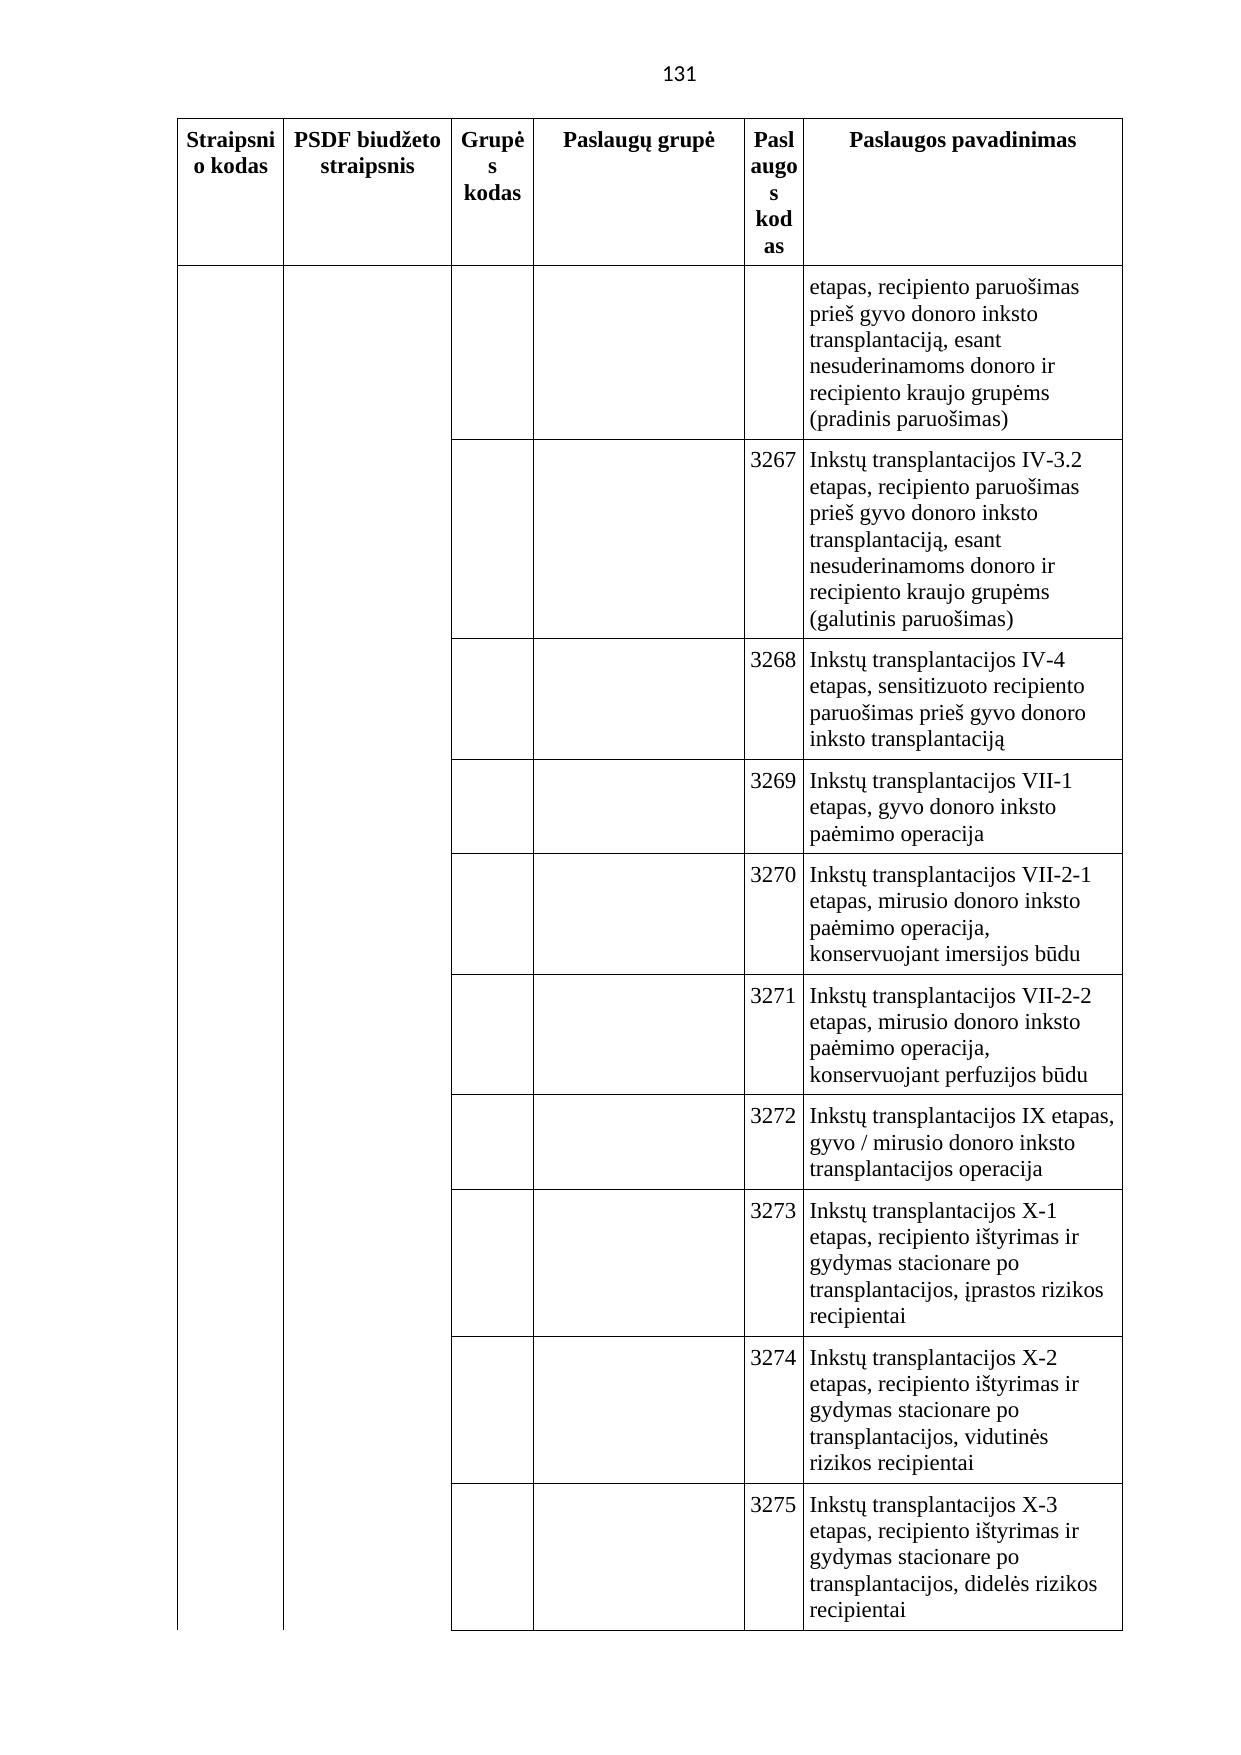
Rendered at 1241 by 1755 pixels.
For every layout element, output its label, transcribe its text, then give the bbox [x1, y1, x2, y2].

table_cell 3270 [745, 854, 803, 974]
table_cell Inkstų transplantacijos VII-2-1 etapas, mirusio donoro inksto paėmimo operacija, konservuojant imersijos būdu [804, 854, 1122, 974]
table_cell 3274 [745, 1337, 803, 1482]
table_header PSDF biudžeto straipsnis [284, 119, 451, 265]
table_cell [452, 1190, 533, 1336]
table_cell 3272 [745, 1095, 803, 1188]
table_cell 3269 [745, 760, 803, 853]
table_cell [284, 1336, 451, 1482]
table_cell [178, 1483, 283, 1629]
table_cell [534, 1337, 744, 1482]
table_header Paslaugos kodas [745, 119, 803, 265]
table_cell [452, 440, 533, 638]
table_cell Inkstų transplantacijos X-3 etapas, recipiento ištyrimas ir gydymas stacionare po transplantacijos, didelės rizikos recipientai [804, 1484, 1122, 1629]
table_cell Inkstų transplantacijos IV-4 etapas, sensitizuoto recipiento paruošimas prieš gyvo donoro inksto transplantaciją [804, 639, 1122, 759]
table_cell [284, 974, 451, 1094]
table_cell 3271 [745, 975, 803, 1094]
table_cell etapas, recipiento paruošimas prieš gyvo donoro inksto transplantaciją, esant nesuderinamoms donoro ir recipiento kraujo grupėms (pradinis paruošimas) [804, 266, 1122, 438]
table_cell [534, 266, 744, 438]
table_cell [534, 440, 744, 638]
table_cell [284, 1483, 451, 1629]
table_cell [534, 1095, 744, 1188]
table_cell [284, 853, 451, 974]
table_cell [178, 1094, 283, 1188]
table_cell [452, 1484, 533, 1629]
table_cell [452, 639, 533, 759]
table_header Paslaugų grupė [534, 119, 744, 265]
table_cell [178, 439, 283, 638]
table_cell [534, 760, 744, 853]
table_cell Inkstų transplantacijos IV-3.2 etapas, recipiento paruošimas prieš gyvo donoro inksto transplantaciją, esant nesuderinamoms donoro ir recipiento kraujo grupėms (galutinis paruošimas) [804, 440, 1122, 638]
table_cell [452, 854, 533, 974]
table_cell [178, 853, 283, 974]
table_cell [452, 1095, 533, 1188]
table_cell [284, 266, 451, 438]
table_cell [534, 854, 744, 974]
table_header Grupės kodas [452, 119, 533, 265]
table_cell [284, 759, 451, 853]
table_cell [178, 1336, 283, 1482]
table_cell [178, 759, 283, 853]
table_cell [534, 975, 744, 1094]
table_cell [534, 639, 744, 759]
table_cell [178, 974, 283, 1094]
table_cell Inkstų transplantacijos X-1 etapas, recipiento ištyrimas ir gydymas stacionare po transplantacijos, įprastos rizikos recipientai [804, 1190, 1122, 1336]
table_cell [178, 266, 283, 438]
table_cell [284, 439, 451, 638]
table_cell Inkstų transplantacijos IX etapas, gyvo / mirusio donoro inksto transplantacijos operacija [804, 1095, 1122, 1188]
table_cell [745, 266, 803, 438]
table_cell [284, 638, 451, 759]
table_cell [452, 760, 533, 853]
table_cell [178, 1189, 283, 1336]
table_cell Inkstų transplantacijos VII-2-2 etapas, mirusio donoro inksto paėmimo operacija, konservuojant perfuzijos būdu [804, 975, 1122, 1094]
table_cell Inkstų transplantacijos VII-1 etapas, gyvo donoro inksto paėmimo operacija [804, 760, 1122, 853]
table_cell [284, 1094, 451, 1188]
table_cell 3275 [745, 1484, 803, 1629]
table_cell [534, 1190, 744, 1336]
table_header Straipsnio kodas [178, 119, 283, 265]
table_cell 3267 [745, 440, 803, 638]
table_cell [178, 638, 283, 759]
table_cell 3273 [745, 1190, 803, 1336]
table_header Paslaugos pavadinimas [804, 119, 1122, 265]
table_cell [534, 1484, 744, 1629]
table_cell [452, 1337, 533, 1482]
table_cell Inkstų transplantacijos X-2 etapas, recipiento ištyrimas ir gydymas stacionare po transplantacijos, vidutinės rizikos recipientai [804, 1337, 1122, 1482]
table_cell 3268 [745, 639, 803, 759]
table_cell [452, 975, 533, 1094]
table_cell [284, 1189, 451, 1336]
table_cell [452, 266, 533, 438]
